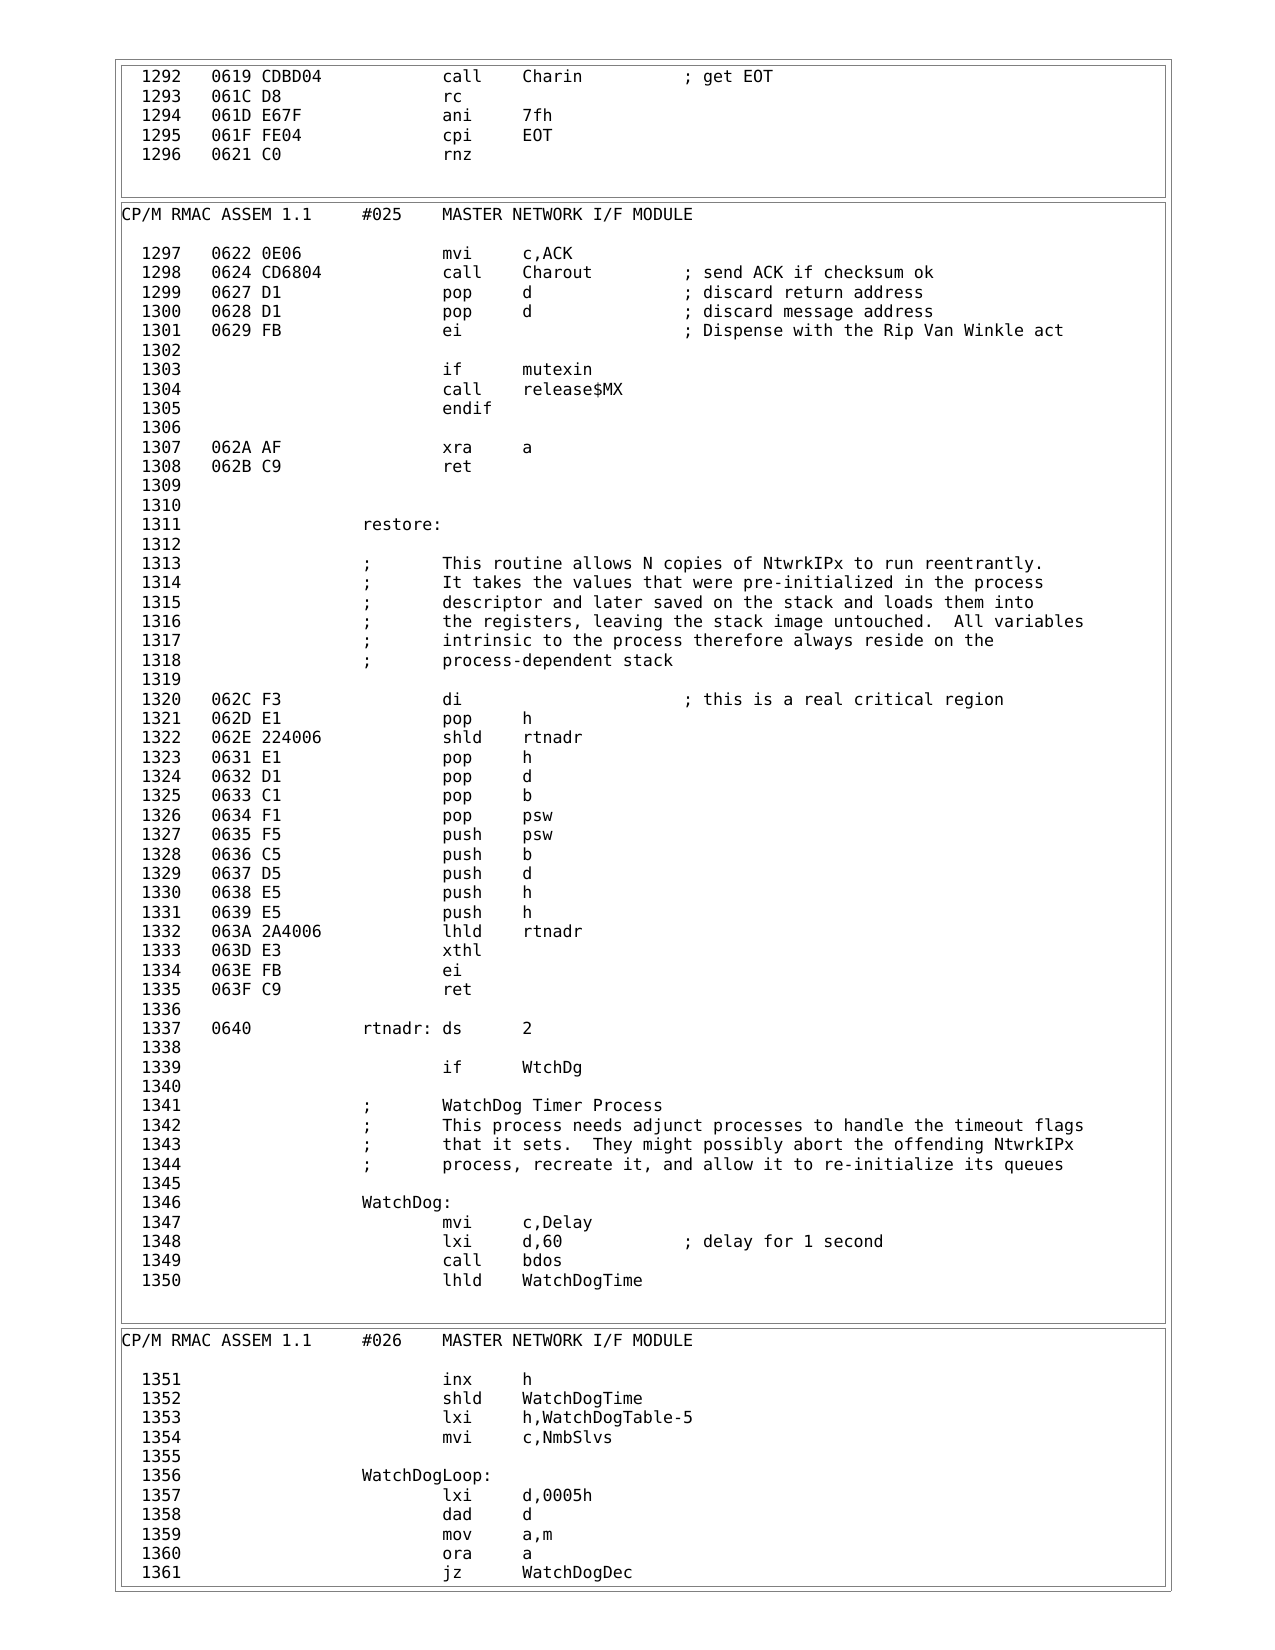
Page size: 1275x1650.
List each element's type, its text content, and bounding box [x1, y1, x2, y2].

table_cell CP/M RMAC ASSEM 1.1 #026 MASTER NETWORK I/F MODULE 1351 inx h 1352 shld WatchDogTime 1353 lxi h,WatchDogTable-5 1354 mvi c,NmbSlvs 1355 1356 WatchDogLoop: 1357 lxi d,0005h 1358 dad d 1359 mov a,m 1360 ora a 1361 jz WatchDogDec [118, 1323, 1168, 1586]
table_cell 1292 0619 CDBD04 call Charin ; get EOT 1293 061C D8 rc 1294 061D E67F ani 7fh 1295 061F FE04 cpi EOT 1296 0621 C0 rnz [118, 60, 1168, 197]
table_cell CP/M RMAC ASSEM 1.1 #025 MASTER NETWORK I/F MODULE 1297 0622 0E06 mvi c,ACK 1298 0624 CD6804 call Charout ; send ACK if checksum ok 1299 0627 D1 pop d ; discard return address 1300 0628 D1 pop d ; discard message address 1301 0629 FB ei ; Dispense with the Rip Van Winkle act 1302 1303 if mutexin 1304 call release$MX 1305 endif 1306 1307 062A AF xra a 1308 062B C9 ret 1309 1310 1311 restore: 1312 1313 ; This routine allows N copies of NtwrkIPx to run reentrantly. 1314 ; It takes the values that were pre-initialized in the process 1315 ; descriptor and later saved on the stack and loads them into 1316 ; the registers, leaving the stack image untouched. All variables 1317 ; intrinsic to the process therefore always reside on the 1318 ; process-dependent stack 1319 1320 062C F3 di ; this is a real critical region 1321 062D E1 pop h 1322 062E 224006 shld rtnadr 1323 0631 E1 pop h 1324 0632 D1 pop d 1325 0633 C1 pop b 1326 0634 F1 pop psw 1327 0635 F5 push psw 1328 0636 C5 push b 1329 0637 D5 push d 1330 0638 E5 push h 1331 0639 E5 push h 1332 063A 2A4006 lhld rtnadr 1333 063D E3 xthl 1334 063E FB ei 1335 063F C9 ret 1336 1337 0640 rtnadr: ds 2 1338 1339 if WtchDg 1340 1341 ; WatchDog Timer Process 1342 ; This process needs adjunct processes to handle the timeout flags 1343 ; that it sets. They might possibly abort the offending NtwrkIPx 1344 ; process, recreate it, and allow it to re-initialize its queues 1345 1346 WatchDog: 1347 mvi c,Delay 1348 lxi d,60 ; delay for 1 second 1349 call bdos 1350 lhld WatchDogTime [118, 197, 1168, 1322]
